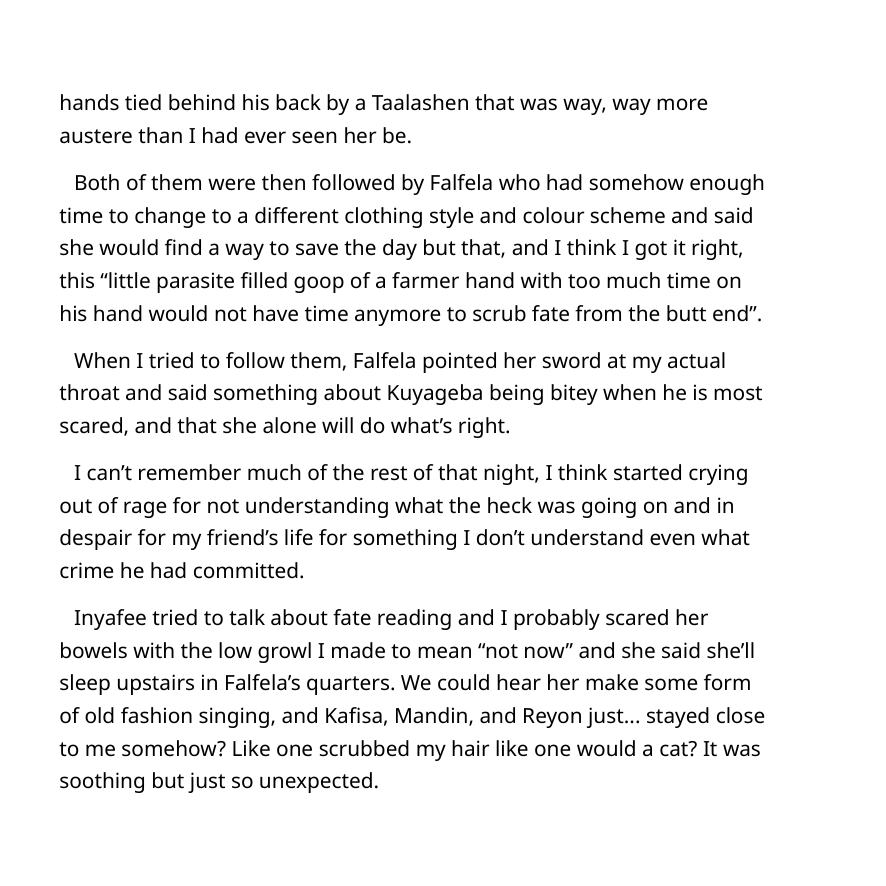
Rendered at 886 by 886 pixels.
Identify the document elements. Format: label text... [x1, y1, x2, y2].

text hands tied behind his back by a Taalashen that was way, way more austere than I had ever seen her be. [59, 88, 768, 149]
text Inyafee tried to talk about fate reading and I probably scared her bowels with the low growl I made to mean “not now” and she said she’ll sleep upstairs in Falfela’s quarters. We could hear her make some form of old fashion singing, and Kafisa, Mandin, and Reyon just... stayed close to me somehow? Like one scrubbed my hair like one would a cat? It was soothing but just so unexpected. [59, 603, 768, 795]
text I can’t remember much of the rest of that night, I think started crying out of rage for not understanding what the heck was going on and in despair for my friend’s life for something I don’t understand even what crime he had committed. [59, 458, 768, 584]
text Both of them were then followed by Falfela who had somehow enough time to change to a different clothing style and colour scheme and said she would find a way to save the day but that, and I think I got it right, this “little parasite filled goop of a farmer hand with too much time on his hand would not have time anymore to scrub fate from the butt end”. [59, 168, 768, 327]
text When I tried to follow them, Falfela pointed her sword at my actual throat and said something about Kuyageba being bitey when he is most scared, and that she alone will do what’s right. [59, 346, 768, 439]
